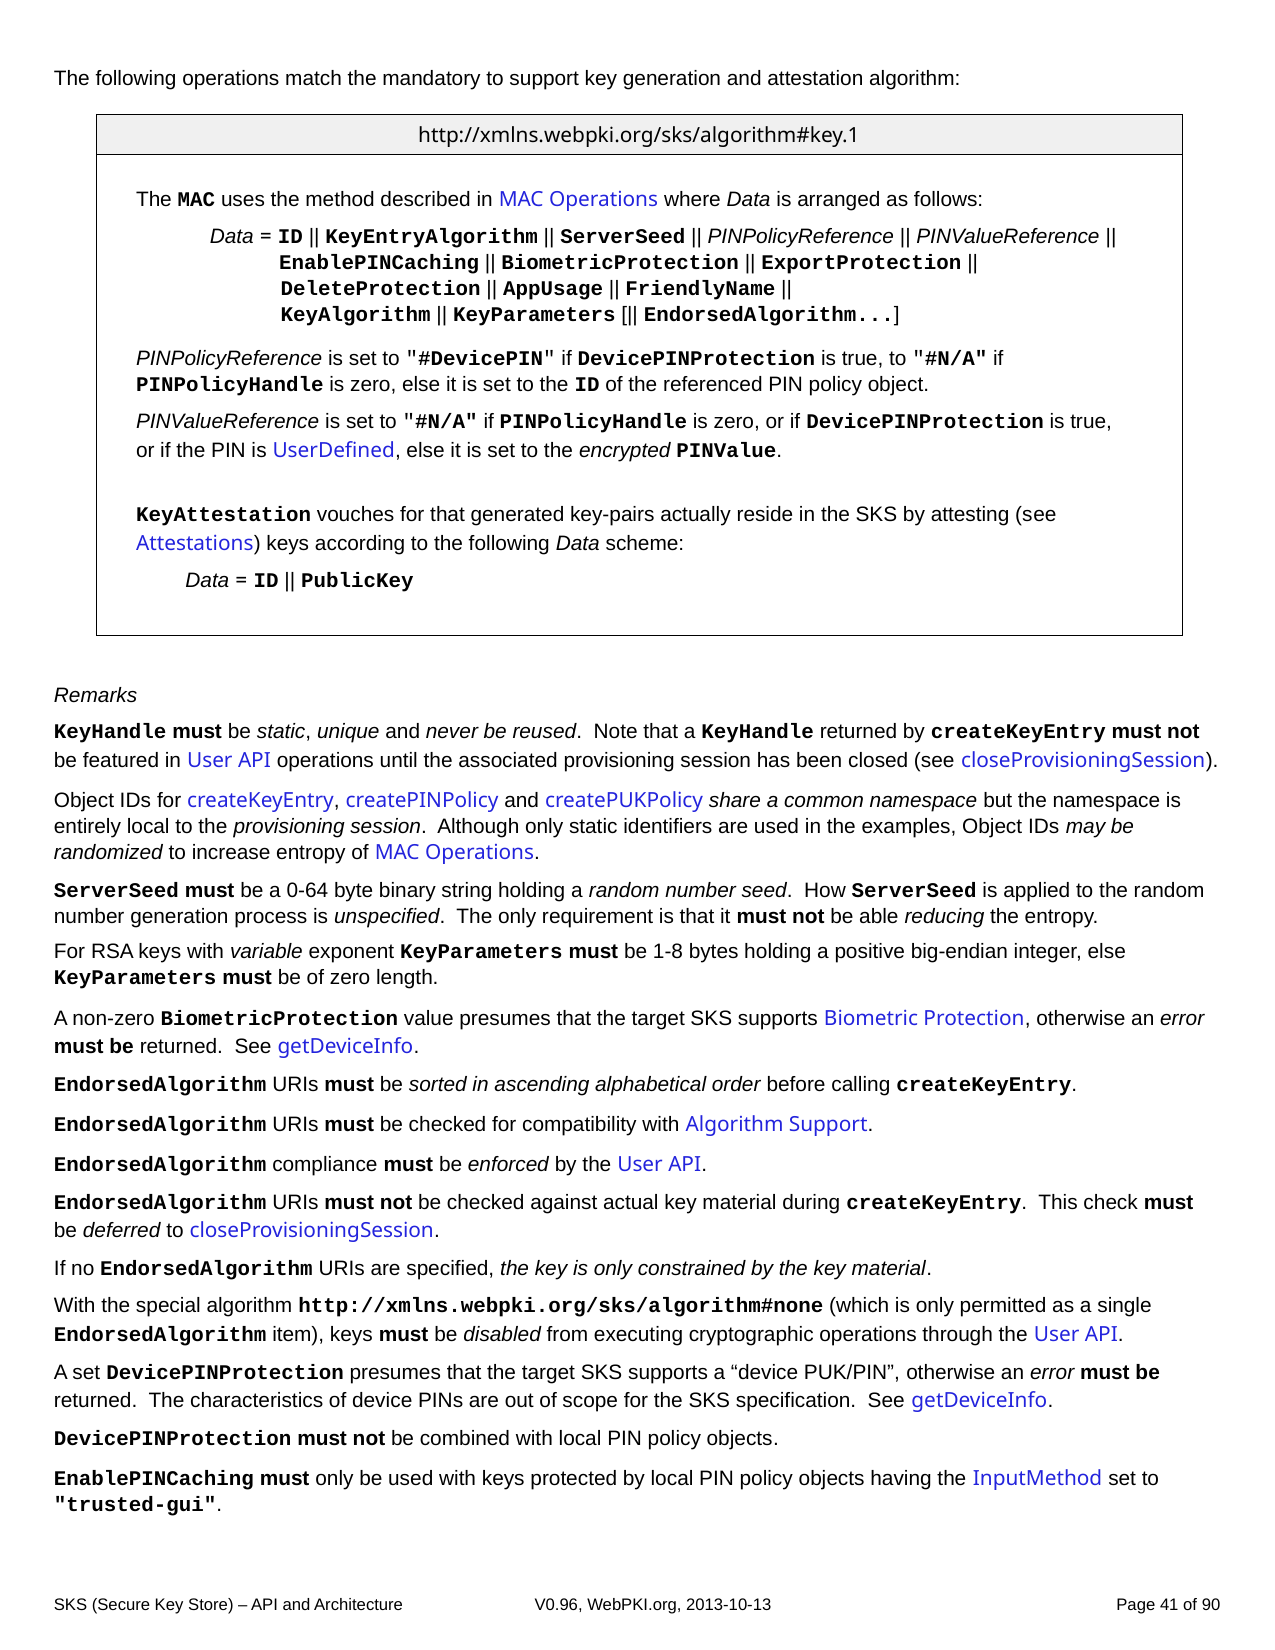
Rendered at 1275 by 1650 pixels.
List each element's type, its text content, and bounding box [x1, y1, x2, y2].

text A set DevicePINProtection presumes that the target SKS supports a “device PUK/PIN”, otherwise an error must be returned. The characteristics of device PINs are out of scope for the SKS specification. See getDeviceInfo. [54, 1359, 1221, 1414]
text EndorsedAlgorithm compliance must be enforced by the User API. [54, 1149, 1221, 1178]
text For RSA keys with variable exponent KeyParameters must be 1-8 bytes holding a positive big-endian integer, else KeyParameters must be of zero length. [54, 939, 1221, 991]
text EnablePINCaching must only be used with keys protected by local PIN policy objects having the InputMethod set to "trusted-gui". [54, 1463, 1221, 1517]
text A non-zero BiometricProtection value presumes that the target SKS supports Biometric Protection, otherwise an error must be returned. See getDeviceInfo. [54, 1003, 1221, 1060]
text ServerSeed must be a 0-64 byte binary string holding a random number seed. How ServerSeed is applied to the random number generation process is unspecified. The only requirement is that it must not be able reducing the entropy. [54, 878, 1221, 927]
text DevicePINProtection must not be combined with local PIN policy objects. [54, 1426, 1221, 1451]
text EndorsedAlgorithm URIs must be sorted in ascending alphabetical order before calling createKeyEntry. [54, 1071, 1221, 1097]
table_cell The MAC uses the method described in MAC Operations where Data is arranged as follows: Data = ID || KeyEntryAlgorithm || ServerSeed || PINPolicyReference || PINValueReference || EnablePINCaching || BiometricProtection || ExportProtection || DeleteProtection || AppUsage || FriendlyName || KeyAlgorithm || KeyParameters [|| EndorsedAlgorithm...] PINPolicyReference is set to "#DevicePIN" if DevicePINProtection is true, to "#N/A" if PINPolicyHandle is zero, else it is set to the ID of the referenced PIN policy object. PINValueReference is set to "#N/A" if PINPolicyHandle is zero, or if DevicePINProtection is true, or if the PIN is UserDefined, else it is set to the encrypted PINValue. KeyAttestation vouches for that generated key-pairs actually reside in the SKS by attesting (see Attestations) keys according to the following Data scheme: Data = ID || PublicKey [97, 155, 1182, 635]
text EndorsedAlgorithm URIs must not be checked against actual key material during createKeyEntry. This check must be deferred to closeProvisioningSession. [54, 1190, 1221, 1244]
text Object IDs for createKeyEntry, createPINPolicy and createPUKPolicy share a common namespace but the namespace is entirely local to the provisioning session. Although only static identifiers are used in the examples, Object IDs may be randomized to increase entropy of MAC Operations. [54, 785, 1221, 866]
text With the special algorithm http://xmlns.webpki.org/sks/algorithm#none (which is only permitted as a single EndorsedAlgorithm item), keys must be disabled from executing cryptographic operations through the User API. [54, 1293, 1221, 1348]
text Remarks [54, 683, 1221, 707]
text KeyHandle must be static, unique and never be reused. Note that a KeyHandle returned by createKeyEntry must not be featured in User API operations until the associated provisioning session has been closed (see closeProvisioningSession). [54, 719, 1221, 773]
table_header http://xmlns.webpki.org/sks/algorithm#key.1 [97, 115, 1182, 154]
text If no EndorsedAlgorithm URIs are specified, the key is only constrained by the key material. [54, 1256, 1221, 1282]
text EndorsedAlgorithm URIs must be checked for compatibility with Algorithm Support. [54, 1109, 1221, 1138]
text The following operations match the mandatory to support key generation and attestation algorithm: [54, 66, 1221, 90]
